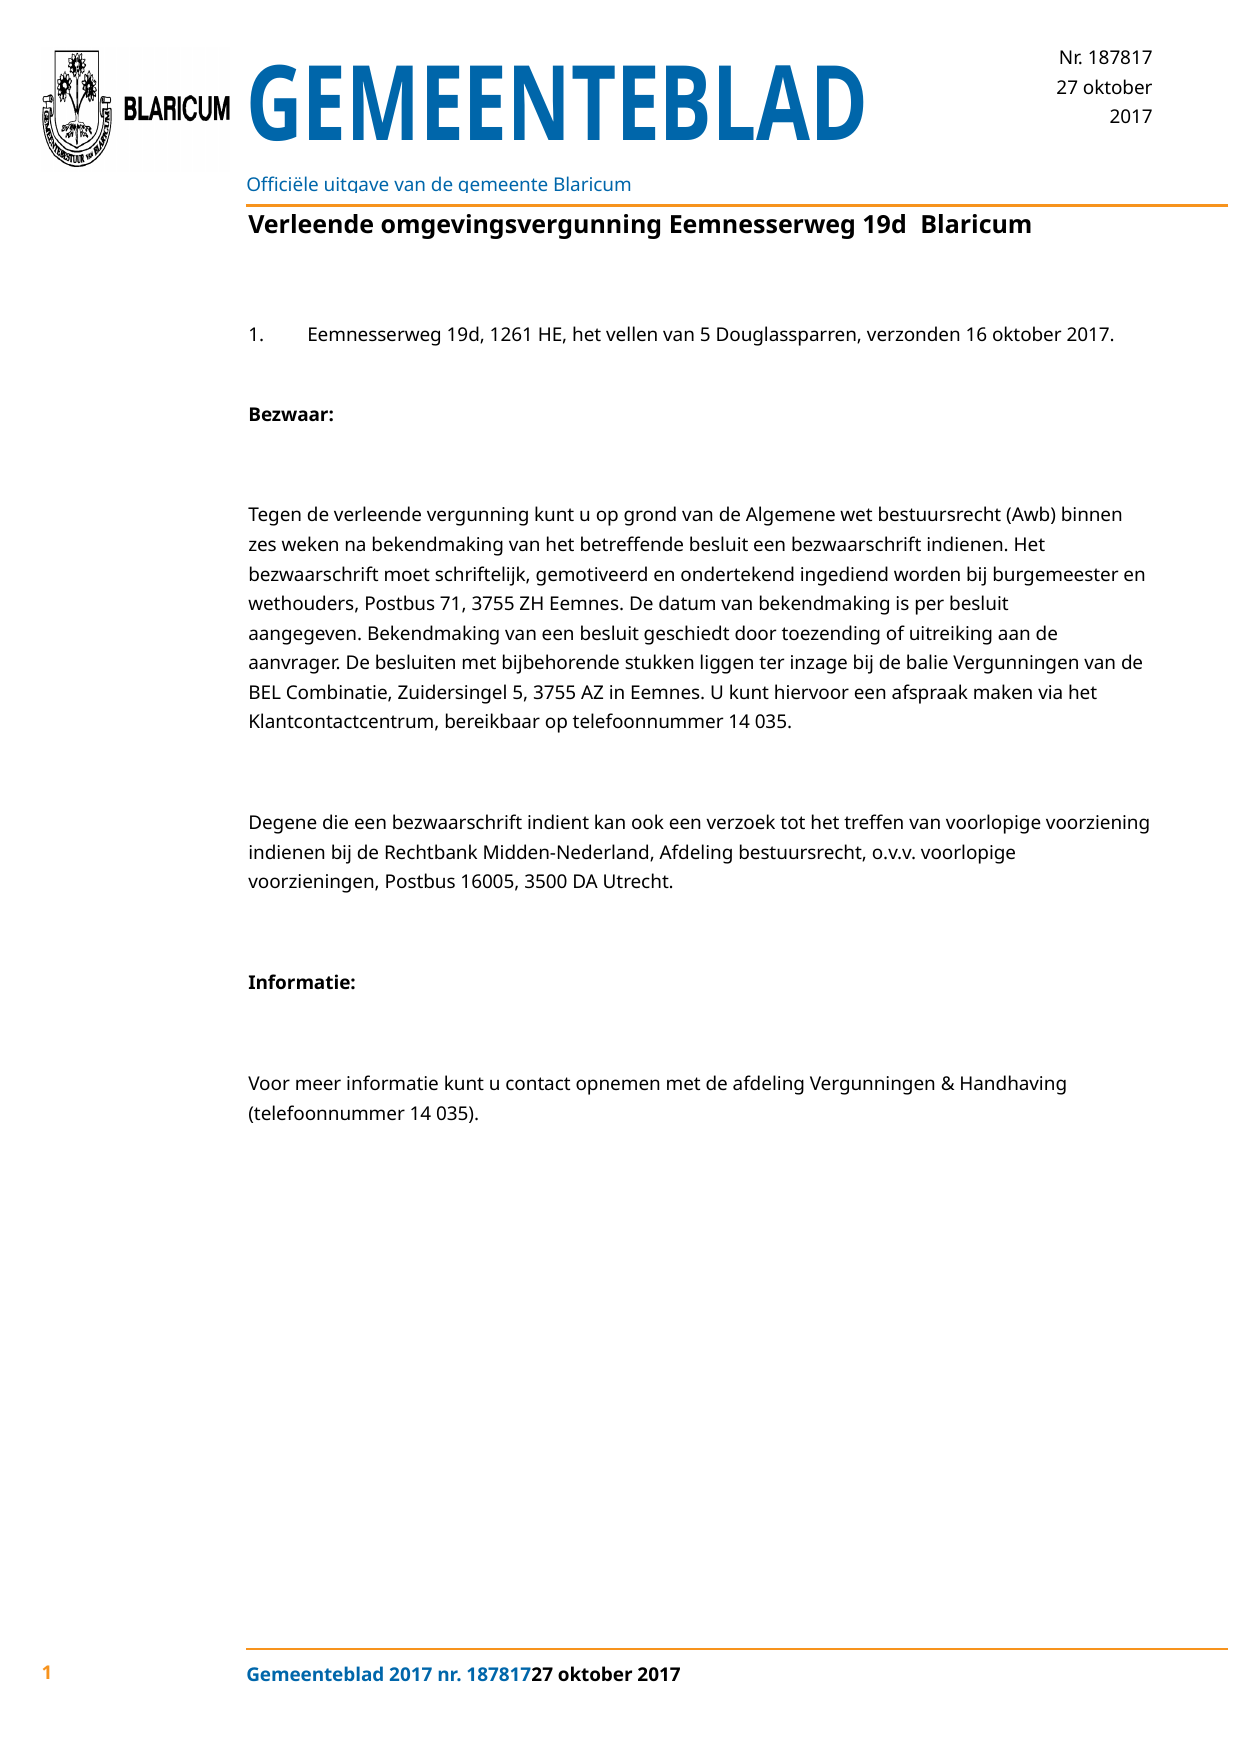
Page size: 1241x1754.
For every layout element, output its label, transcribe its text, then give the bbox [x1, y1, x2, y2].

text Bezwaar: [248, 401, 1152, 426]
text Tegen de verleende vergunning kunt u op grond van de Algemene wet bestuursrecht (Awb) binnen zes weken na bekendmaking van het betreffende besluit een bezwaarschrift indienen. Het bezwaarschrift moet schriftelijk, gemotiveerd en ondertekend ingediend worden bij burgemeester en wethouders, Postbus 71, 3755 ZH Eemnes. De datum van bekendmaking is per besluit aangegeven. Bekendmaking van een besluit geschiedt door toezending of uitreiking aan de aanvrager. De besluiten met bijbehorende stukken liggen ter inzage bij de balie Vergunningen van de BEL Combinatie, Zuidersingel 5, 3755 AZ in Eemnes. U kunt hiervoor een afspraak maken via het Klantcontactcentrum, bereikbaar op telefoonnummer 14 035. [248, 502, 1152, 734]
text Verleende omgevingsvergunning Eemnesserweg 19d Blaricum [248, 207, 1152, 241]
picture [41, 47, 231, 172]
text Informatie: [248, 969, 1152, 995]
text Degene die een bezwaarschrift indient kan ook een verzoek tot het treffen van voorlopige voorziening indienen bij de Rechtbank Midden-Nederland, Afdeling bestuursrecht, o.v.v. voorlopige voorzieningen, Postbus 16005, 3500 DA Utrecht. [248, 809, 1152, 894]
list Eemnesserweg 19d, 1261 HE, het vellen van 5 Douglassparren, verzonden 16 oktober 2017. [248, 321, 1152, 346]
text Voor meer informatie kunt u contact opnemen met de afdeling Vergunningen & Handhaving (telefoonnummer 14 035). [248, 1070, 1152, 1126]
